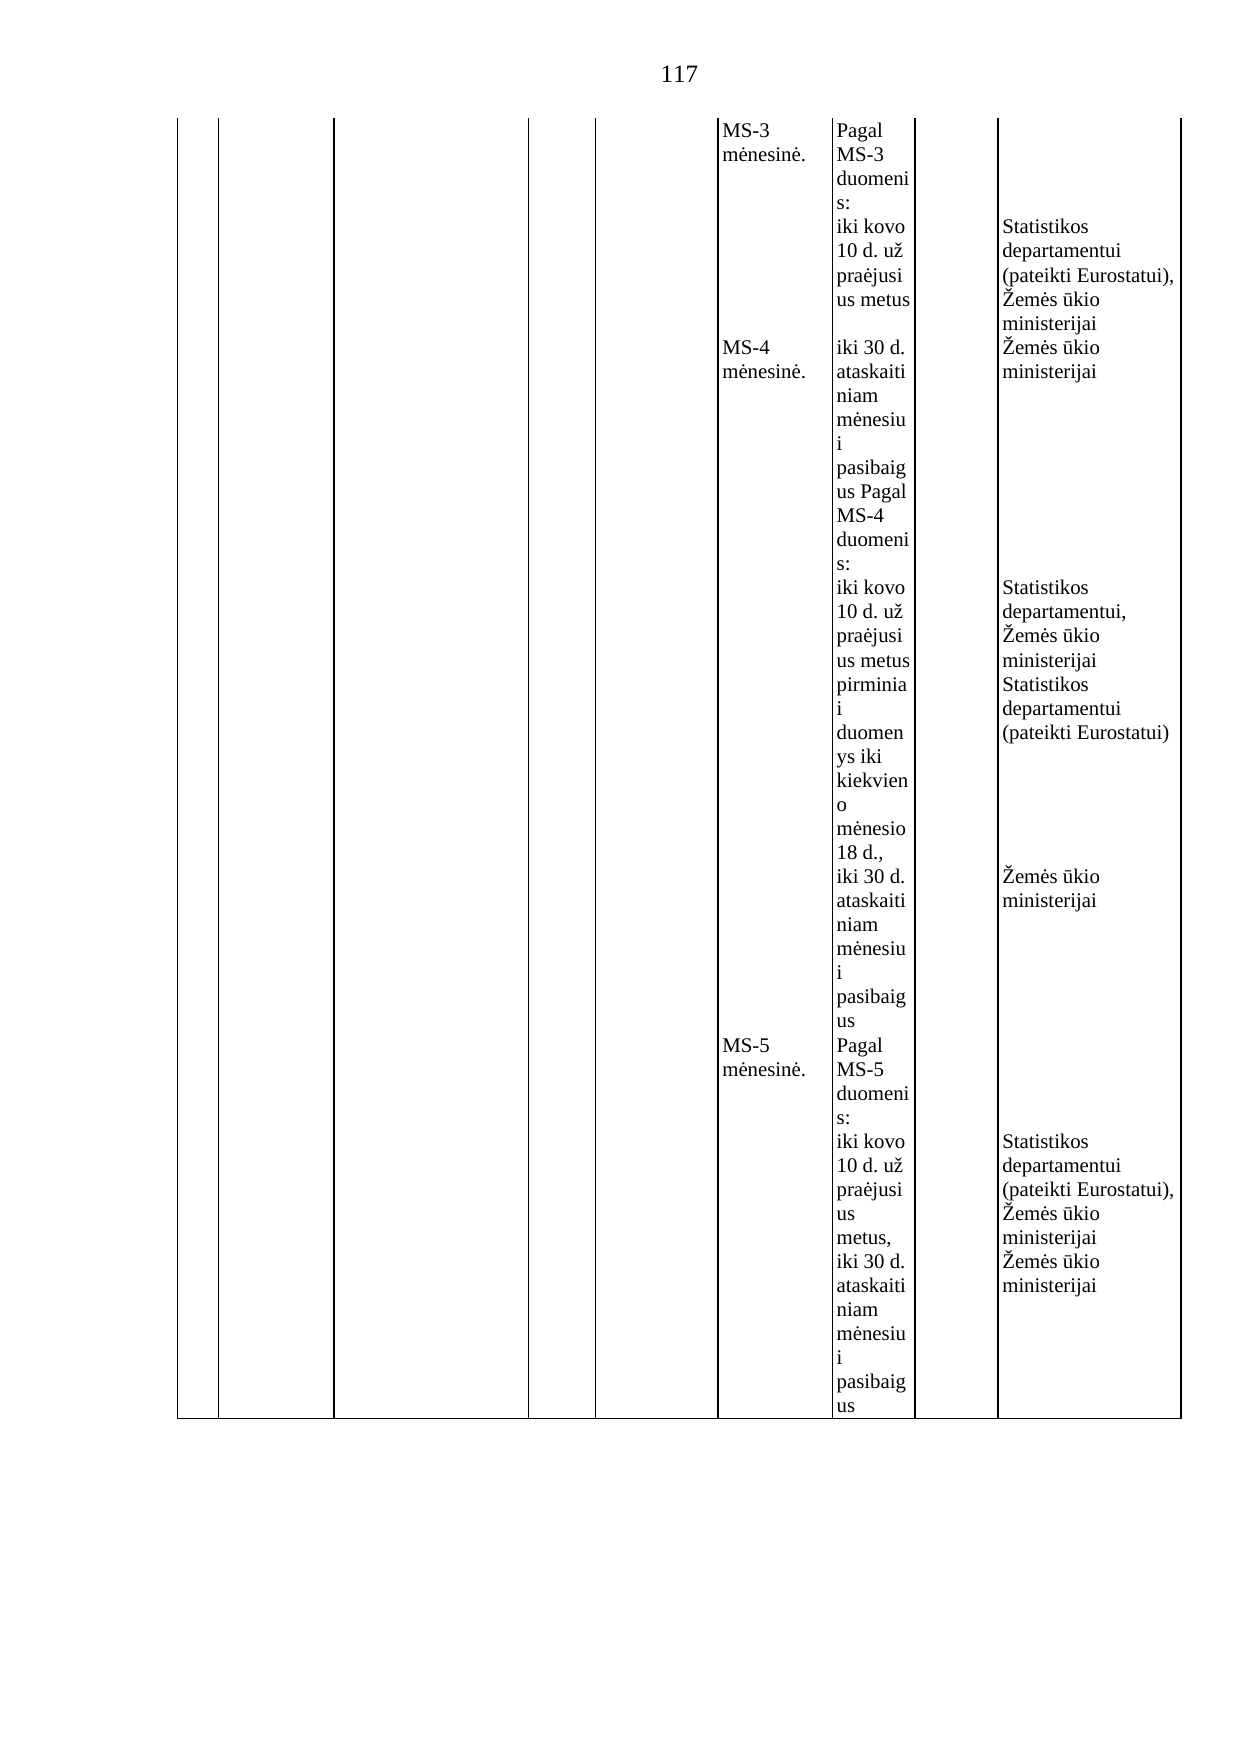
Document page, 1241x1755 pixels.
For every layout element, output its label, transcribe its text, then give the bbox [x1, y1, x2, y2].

table_cell [178, 1033, 218, 1129]
table_cell [529, 1249, 595, 1417]
table_cell [529, 575, 595, 864]
table_cell [916, 1129, 997, 1249]
table_cell [596, 335, 717, 575]
table_cell MS-3 mėnesinė. [719, 118, 832, 214]
table_cell [219, 1249, 333, 1417]
table_cell [529, 335, 595, 575]
table_cell [219, 1033, 333, 1129]
table_cell [719, 1249, 832, 1417]
table_cell [529, 118, 595, 214]
table_cell [335, 864, 528, 1032]
table_cell [529, 214, 595, 335]
table_cell [335, 1129, 528, 1249]
table_cell [219, 335, 333, 575]
table_cell Žemės ūkio ministerijai [999, 335, 1180, 575]
table_cell [529, 1129, 595, 1249]
table_cell Statistikos departamentui, Žemės ūkio ministerijai Statistikos departamentui (pateikti Eurostatui) [999, 575, 1180, 864]
table_cell [596, 214, 717, 335]
table_cell [719, 214, 832, 335]
table_cell [178, 864, 218, 1032]
table_cell [596, 1033, 717, 1129]
table_cell [999, 118, 1180, 214]
table_cell [916, 335, 997, 575]
table_cell [219, 1129, 333, 1249]
table_cell iki kovo 10 d. už praėjusius metus [833, 214, 914, 335]
table_cell [999, 1033, 1180, 1129]
table_cell [596, 1129, 717, 1249]
table_cell Žemės ūkio ministerijai [999, 864, 1180, 1032]
table_cell [335, 1249, 528, 1417]
table_cell [916, 214, 997, 335]
table_cell [219, 214, 333, 335]
table_cell [219, 118, 333, 214]
table_cell Žemės ūkio ministerijai [999, 1249, 1180, 1417]
table_cell [219, 575, 333, 864]
table_cell [596, 575, 717, 864]
table_cell [916, 575, 997, 864]
table_cell [529, 1033, 595, 1129]
table_cell [719, 575, 832, 864]
table_cell [596, 1249, 717, 1417]
table_cell [916, 118, 997, 214]
table_cell [335, 118, 528, 214]
table_cell [596, 864, 717, 1032]
table_cell [219, 864, 333, 1032]
table_cell [178, 214, 218, 335]
table_cell [719, 864, 832, 1032]
table_cell [916, 1033, 997, 1129]
table_cell [916, 1249, 997, 1417]
table_cell [335, 335, 528, 575]
table_cell [529, 864, 595, 1032]
table_cell [335, 575, 528, 864]
table_cell [178, 1129, 218, 1249]
table_cell [178, 1249, 218, 1417]
table_cell [178, 335, 218, 575]
table_cell MS-5 mėnesinė. [719, 1033, 832, 1129]
table_cell [916, 864, 997, 1032]
table_cell [719, 1129, 832, 1249]
table_cell [178, 575, 218, 864]
table_cell [596, 118, 717, 214]
table_cell MS-4 mėnesinė. [719, 335, 832, 575]
table_cell [335, 214, 528, 335]
table_cell [335, 1033, 528, 1129]
table_cell [178, 118, 218, 214]
